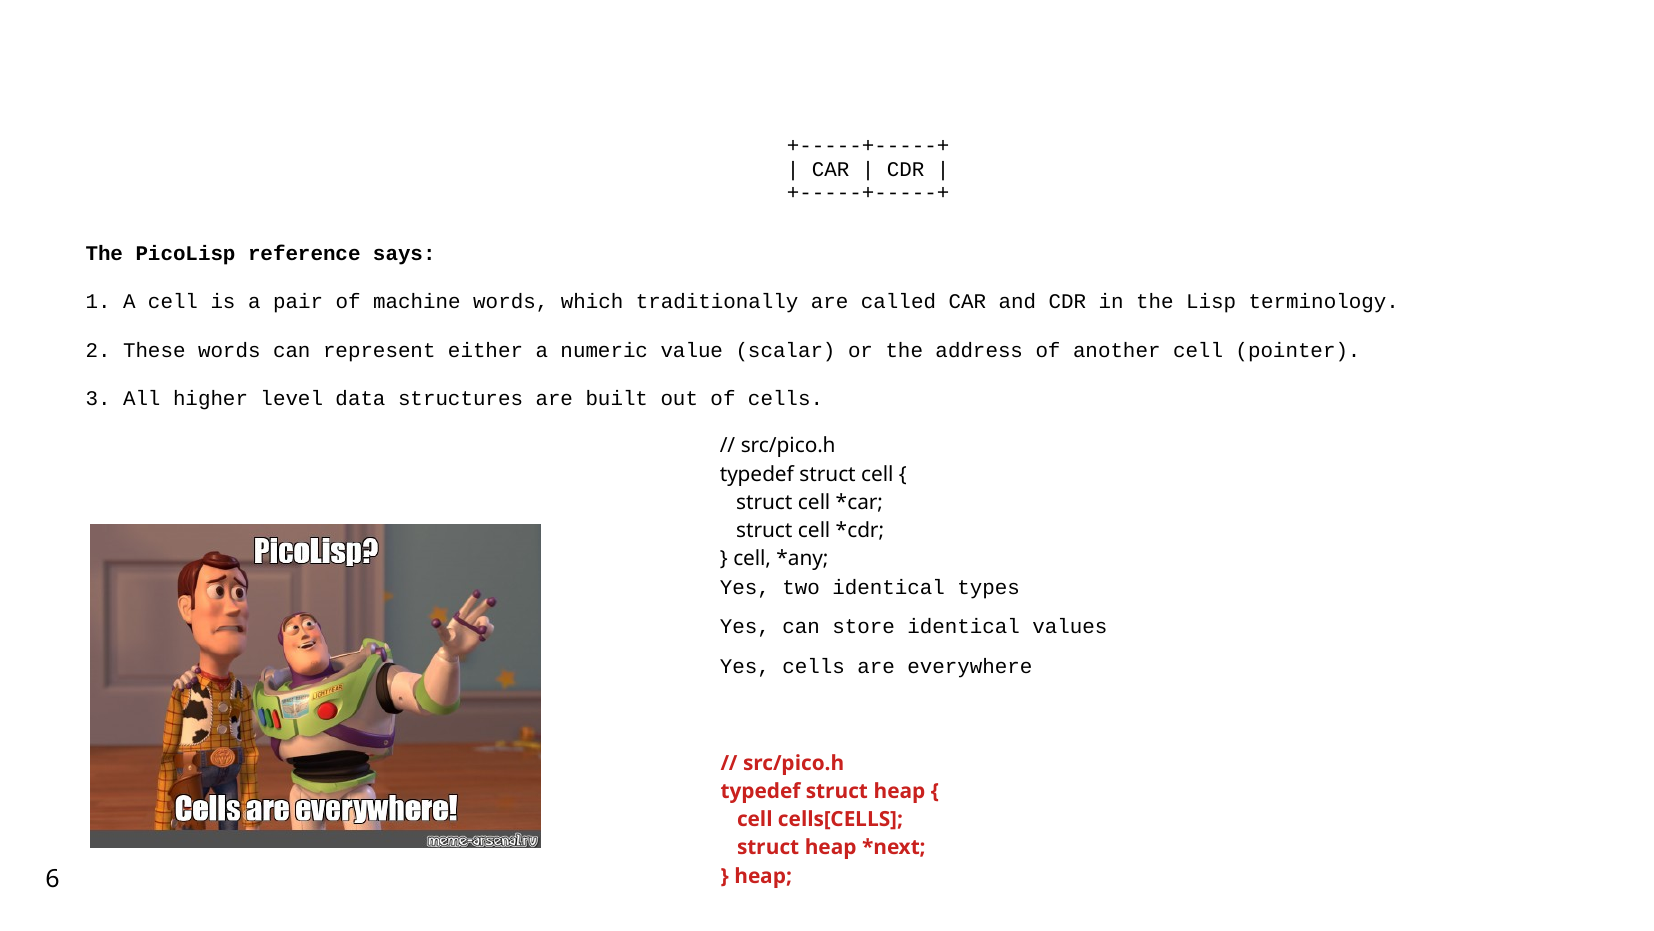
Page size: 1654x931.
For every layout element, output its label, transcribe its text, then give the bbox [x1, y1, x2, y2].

picture [90, 524, 541, 848]
text_box +-----+-----+ | CAR | CDR | +-----+-----+ [762, 128, 974, 214]
text_box The PicoLisp reference says: 1. A cell is a pair of machine words, which traditionally are called CAR and CDR in the Lisp terminology. 2. These words can represent either a numeric value (scalar) or the address of another cell (pointer). 3. All higher level data structures are built out of cells. [70, 235, 1426, 420]
text_box // src/pico.h typedef struct cell { struct cell *car; struct cell *cdr; } cell, *any; [705, 433, 998, 569]
text_box // src/pico.h typedef struct heap { cell cells[CELLS]; struct heap *next; } heap; [705, 740, 976, 860]
text_box Yes, two identical types [705, 570, 1044, 608]
text_box [0, 855, 118, 901]
text_box Yes, cells are everywhere [705, 648, 1141, 688]
text_box Yes, can store identical values [705, 608, 1141, 648]
